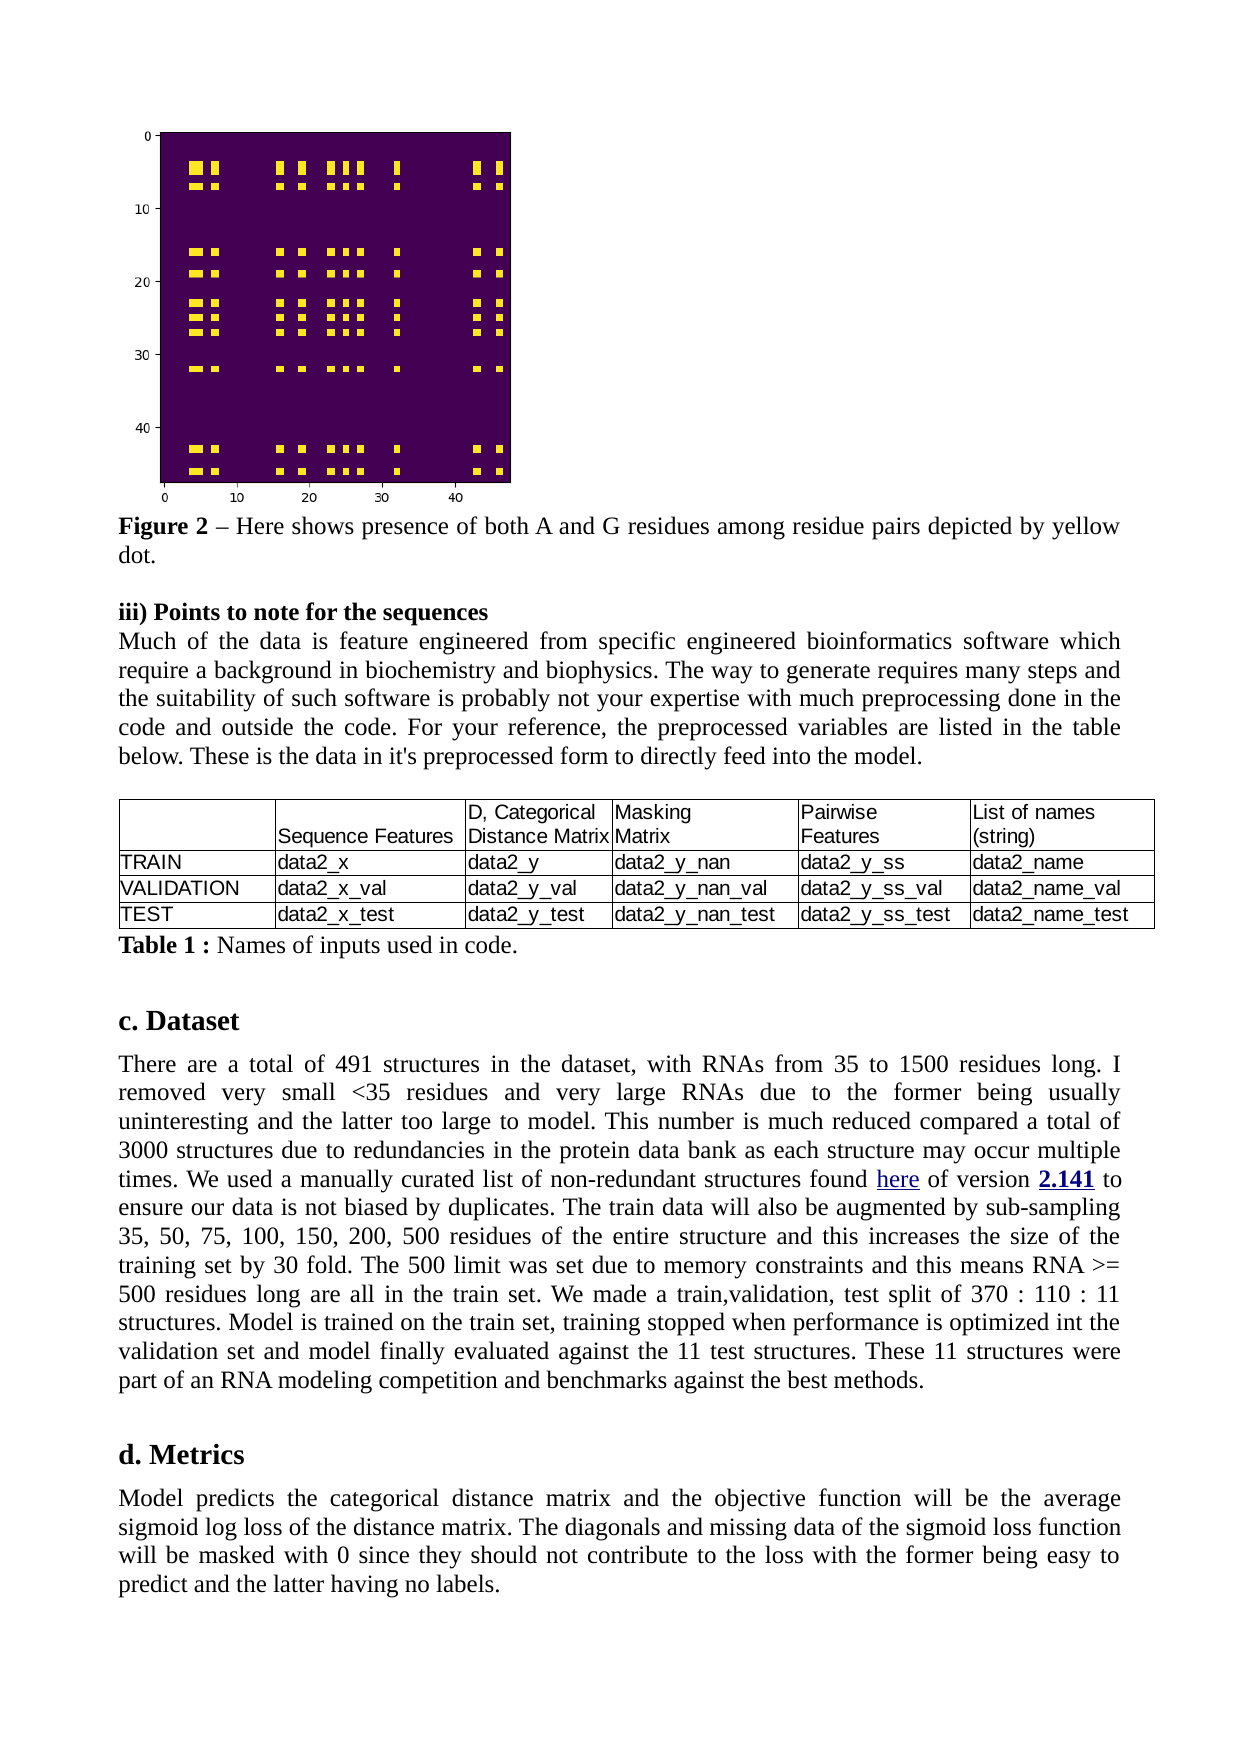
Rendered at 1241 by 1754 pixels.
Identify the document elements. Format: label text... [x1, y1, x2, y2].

text Table 1 : Names of inputs used in code. [118, 931, 1122, 959]
text iii) Points to note for the sequences [118, 597, 1122, 626]
text Model predicts the categorical distance matrix and the objective function will be the average sigmoid log loss of the distance matrix. The diagonals and missing data of the sigmoid loss function will be masked with 0 since they should not contribute to the loss with the former being easy to predict and the latter having no labels. [118, 1483, 1122, 1598]
text There are a total of 491 structures in the dataset, with RNAs from 35 to 1500 residues long. I removed very small <35 residues and very large RNAs due to the former being usually uninteresting and the latter too large to model. This number is much reduced compared a total of 3000 structures due to redundancies in the protein data bank as each structure may occur multiple times. We used a manually curated list of non-redundant structures found here of version 2.141 to ensure our data is not biased by duplicates. The train data will also be augmented by sub-sampling 35, 50, 75, 100, 150, 200, 500 residues of the entire structure and this increases the size of the training set by 30 fold. The 500 limit was set due to memory constraints and this means RNA >= 500 residues long are all in the train set. We made a train,validation, test split of 370 : 110 : 11 structures. Model is trained on the train set, training stopped when performance is optimized int the validation set and model finally evaluated against the 11 test structures. These 11 structures were part of an RNA modeling competition and benchmarks against the best methods. [118, 1049, 1122, 1394]
picture [118, 118, 532, 511]
text Much of the data is feature engineered from specific engineered bioinformatics software which require a background in biochemistry and biophysics. The way to generate requires many steps and the suitability of such software is probably not your expertise with much preprocessing done in the code and outside the code. For your reference, the preprocessed variables are listed in the table below. These is the data in it's preprocessed form to directly feed into the model. [118, 626, 1122, 770]
subtitle d. Metrics [118, 1437, 1122, 1471]
subtitle c. Dataset [118, 1003, 1122, 1036]
text Figure 2 – Here shows presence of both A and G residues among residue pairs depicted by yellow dot. [118, 511, 1122, 568]
